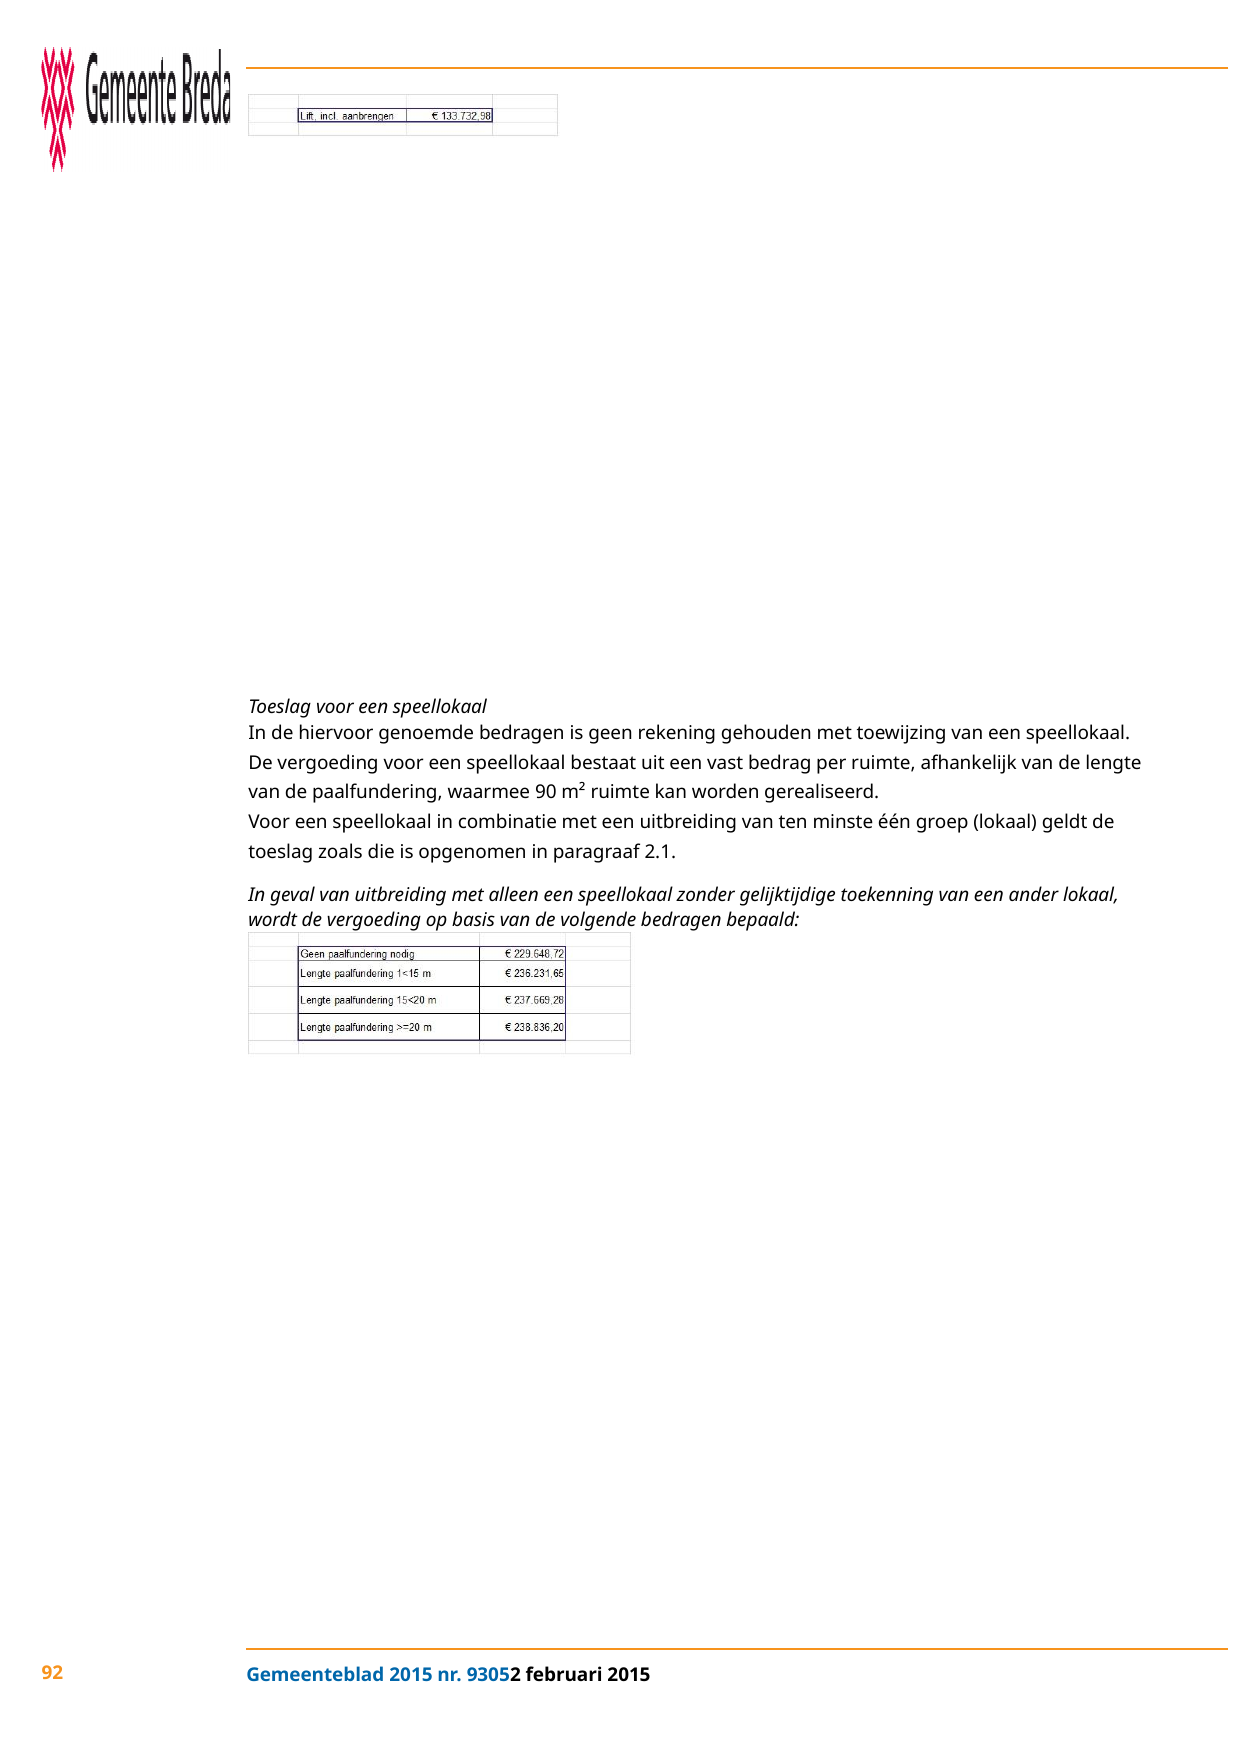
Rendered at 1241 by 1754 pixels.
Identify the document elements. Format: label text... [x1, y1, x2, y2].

text In geval van uitbreiding met alleen een speellokaal zonder gelijktijdige toekenning van een ander lokaal, wordt de vergoeding op basis van de volgende bedragen bepaald: [248, 881, 1152, 932]
text In de hiervoor genoemde bedragen is geen rekening gehouden met toewijzing van een speellokaal. De vergoeding voor een speellokaal bestaat uit een vast bedrag per ruimte, afhankelijk van de lengte van de paalfundering, waarmee 90 m² ruimte kan worden gerealiseerd. [248, 719, 1152, 804]
picture [248, 932, 1152, 1518]
text Voor een speellokaal in combinatie met een uitbreiding van ten minste één groep (lokaal) geldt de toeslag zoals die is opgenomen in paragraaf 2.1. [248, 808, 1152, 863]
picture [41, 47, 231, 172]
picture [248, 94, 1152, 681]
text Toeslag voor een speellokaal [248, 694, 1152, 719]
